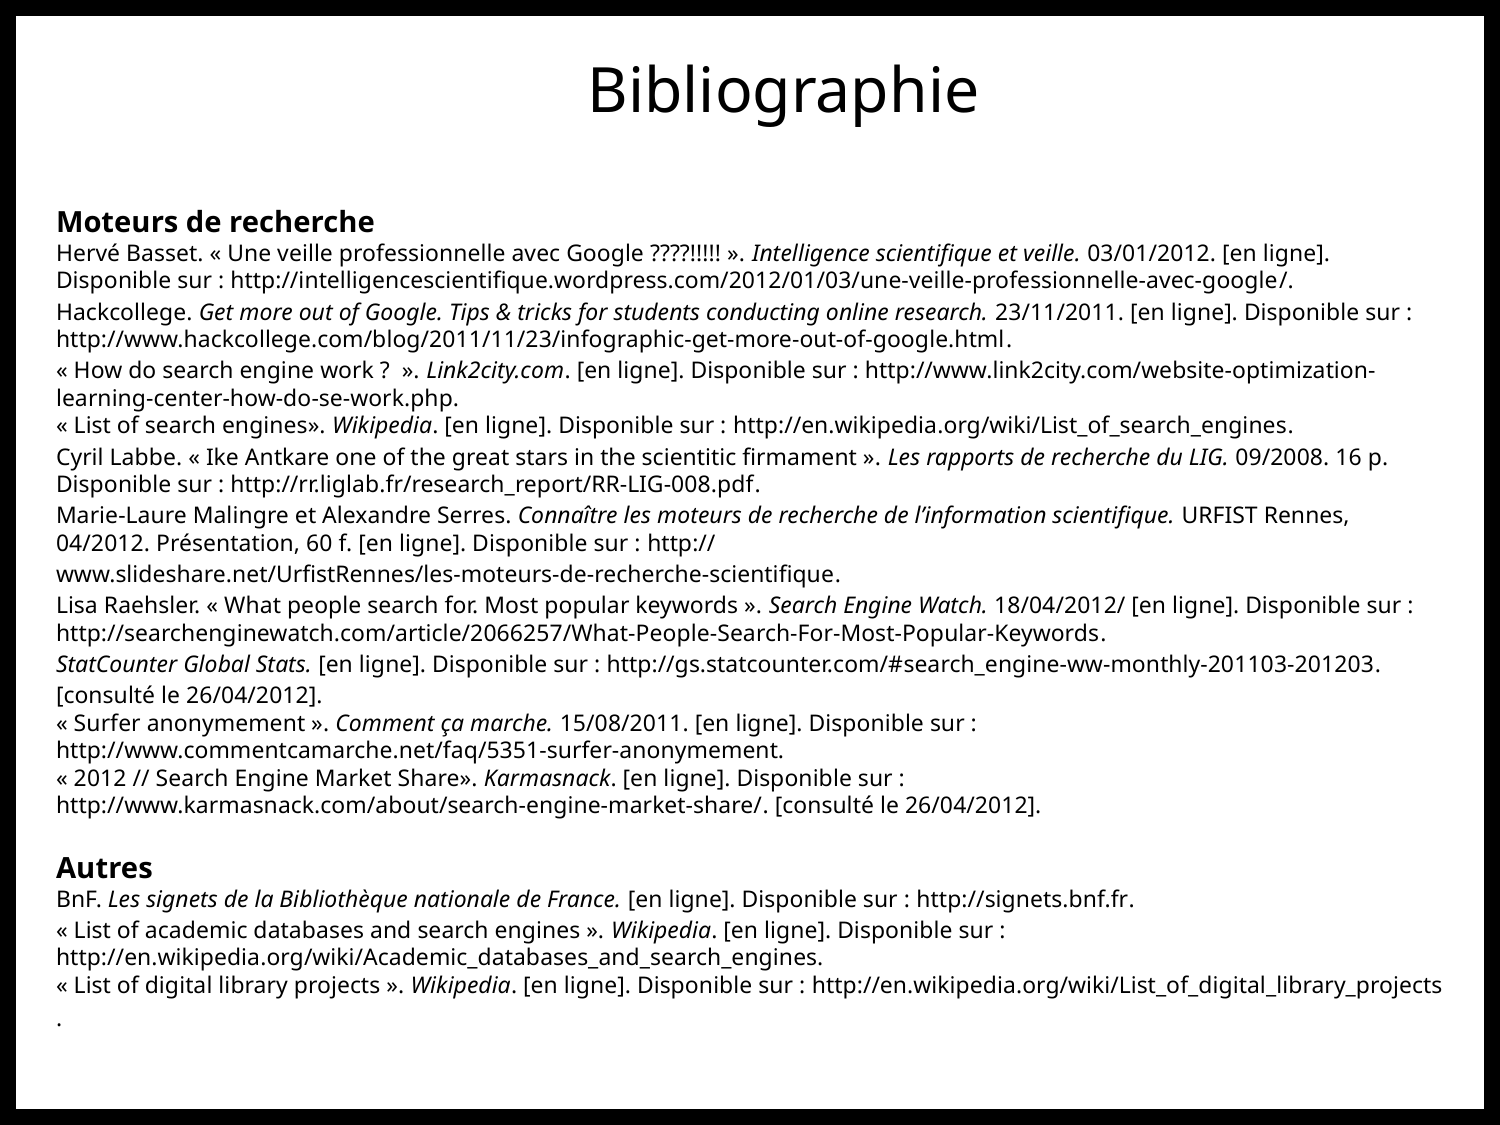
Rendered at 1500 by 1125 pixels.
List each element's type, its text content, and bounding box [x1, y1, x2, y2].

text_box Bibliographie [108, 42, 1459, 161]
text_box [0, 0, 1500, 1125]
text_box Moteurs de recherche Hervé Basset. « Une veille professionnelle avec Google ????!!!!! ». Intelligence scientifique et veille. 03/01/2012. [en ligne]. Disponible sur : http://intelligencescientifique.wordpress.com/2012/01/03/une-veille-professionnelle-avec-google/. Hackcollege. Get more out of Google. Tips & tricks for students conducting online research. 23/11/2011. [en ligne]. Disponible sur : http://www.hackcollege.com/blog/2011/11/23/infographic-get-more-out-of-google.html. « How do search engine work ? ». Link2city.com. [en ligne]. Disponible sur : http://www.link2city.com/website-optimization-learning-center-how-do-se-work.php. « List of search engines». Wikipedia. [en ligne]. Disponible sur : http://en.wikipedia.org/wiki/List_of_search_engines. Cyril Labbe. « Ike Antkare one of the great stars in the scientitic firmament ». Les rapports de recherche du LIG. 09/2008. 16 p. Disponible sur : http://rr.liglab.fr/research_report/RR-LIG-008.pdf. Marie-Laure Malingre et Alexandre Serres. Connaître les moteurs de recherche de l’information scientifique. URFIST Rennes, 04/2012. Présentation, 60 f. [en ligne]. Disponible sur : http://www.slideshare.net/UrfistRennes/les-moteurs-de-recherche-scientifique. Lisa Raehsler. « What people search for. Most popular keywords ». Search Engine Watch. 18/04/2012/ [en ligne]. Disponible sur : http://searchenginewatch.com/article/2066257/What-People-Search-For-Most-Popular-Keywords. StatCounter Global Stats. [en ligne]. Disponible sur : http://gs.statcounter.com/#search_engine-ww-monthly-201103-201203. [consulté le 26/04/2012]. « Surfer anonymement ». Comment ça marche. 15/08/2011. [en ligne]. Disponible sur : http://www.commentcamarche.net/faq/5351-surfer-anonymement. « 2012 // Search Engine Market Share». Karmasnack. [en ligne]. Disponible sur : http://www.karmasnack.com/about/search-engine-market-share/. [consulté le 26/04/2012]. Autres BnF. Les signets de la Bibliothèque nationale de France. [en ligne]. Disponible sur : http://signets.bnf.fr. « List of academic databases and search engines ». Wikipedia. [en ligne]. Disponible sur : http://en.wikipedia.org/wiki/Academic_databases_and_search_engines. « List of digital library projects ». Wikipedia. [en ligne]. Disponible sur : http://en.wikipedia.org/wiki/List_of_digital_library_projects. [41, 196, 1459, 1083]
